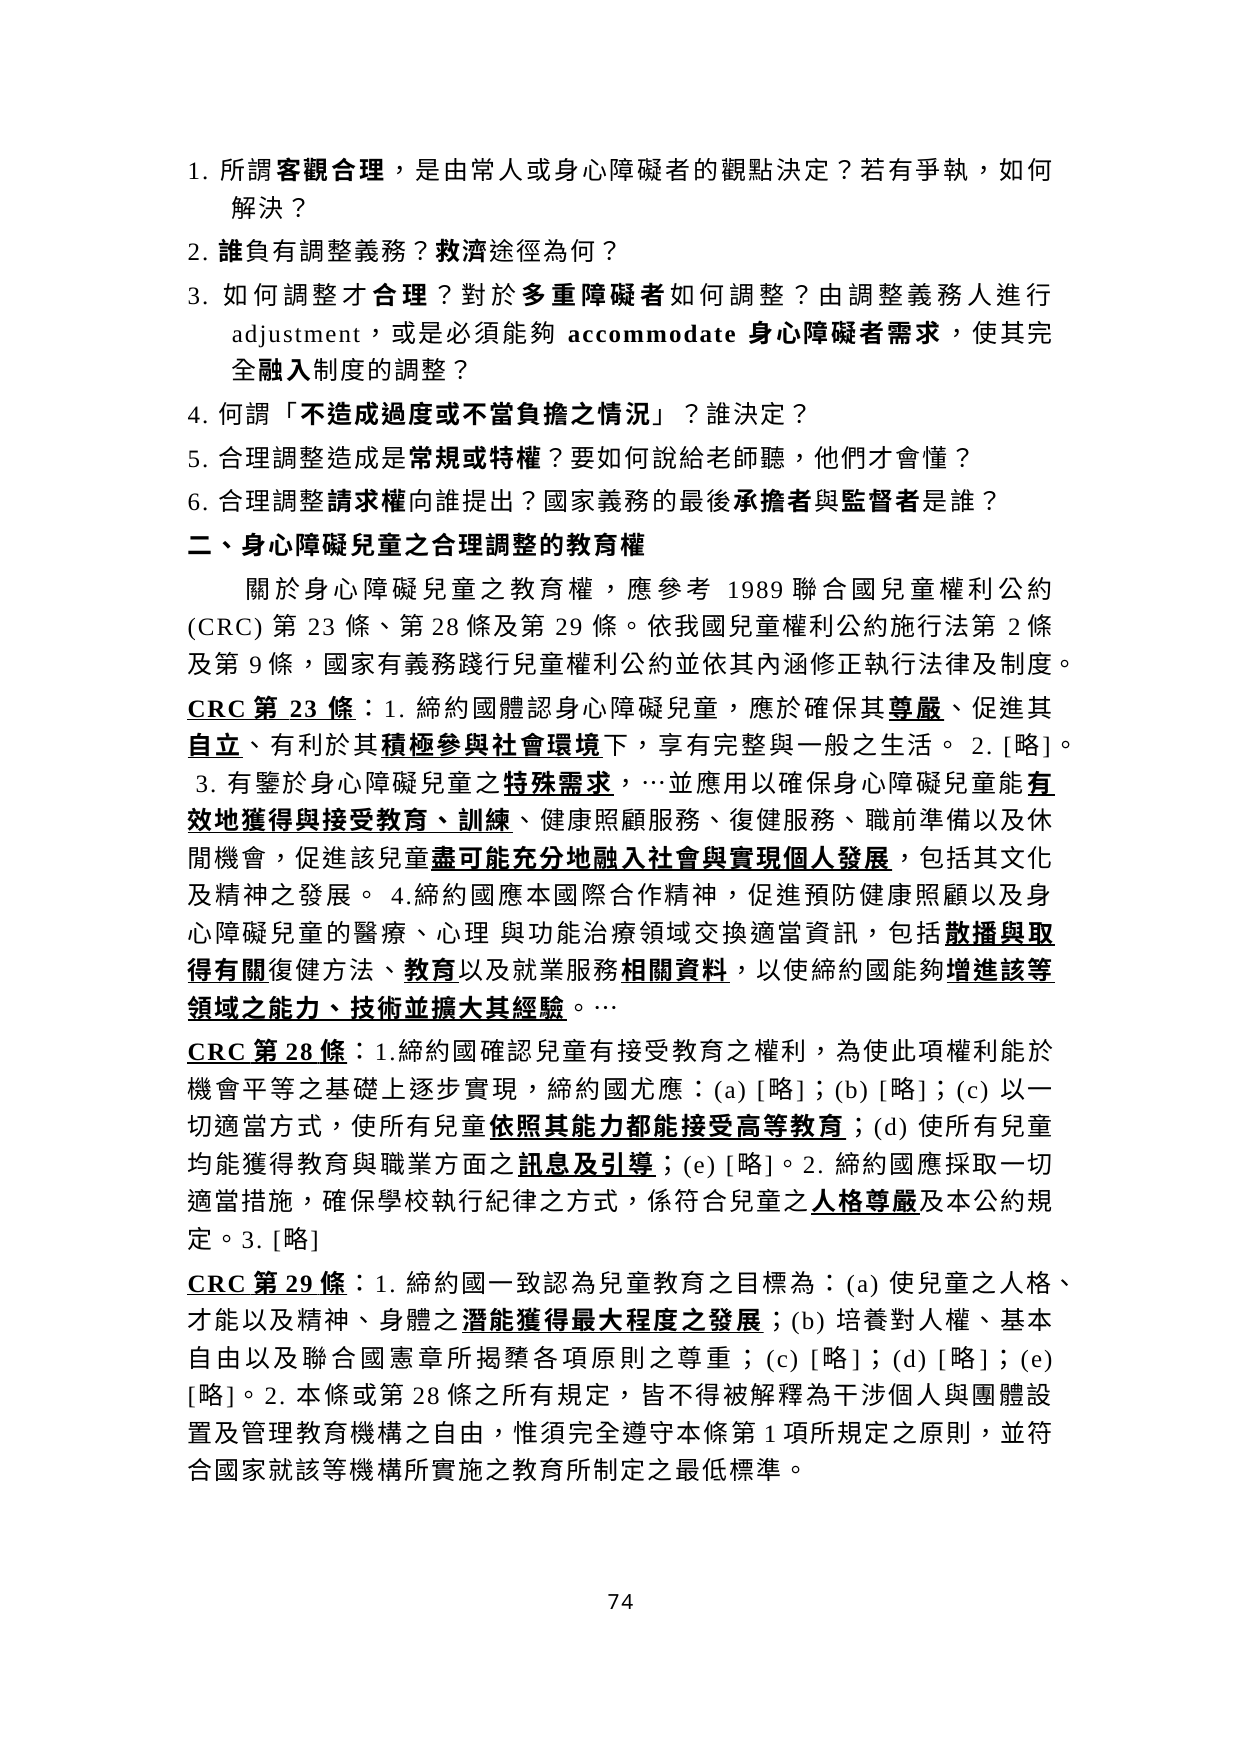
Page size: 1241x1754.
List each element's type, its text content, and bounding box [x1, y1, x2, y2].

text 關於身心障礙兒童之教育權，應參考 1989聯合國兒童權利公約 (CRC) 第 23 條、第28條及第 29 條。依我國兒童權利公約施行法第 2條及第 9條，國家有義務踐行兒童權利公約並依其內涵修正執行法律及制度。 [187, 569, 1053, 681]
text CRC第28條：1.締約國確認兒童有接受教育之權利，為使此項權利能於機會平等之基礎上逐步實現，締約國尤應：(a) [略]；(b) [略]；(c) 以一切適當方式，使所有兒童依照其能力都能接受高等教育；(d) 使所有兒童均能獲得教育與職業方面之訊息及引導；(e) [略]。2. 締約國應採取一切適當措施，確保學校執行紀律之方式，係符合兒童之人格尊嚴及本公約規定。3. [略] [187, 1031, 1053, 1256]
text 6. 合理調整請求權向誰提出？國家義務的最後承擔者與監督者是誰？ [187, 481, 1053, 519]
text 二、身心障礙兒童之合理調整的教育權 [187, 525, 1053, 562]
text CRC第 23 條：1. 締約國體認身心障礙兒童，應於確保其尊嚴、促進其自立、有利於其積極參與社會環境下，享有完整與一般之生活。 2. [略]。 3. 有鑒於身心障礙兒童之特殊需求，…並應用以確保身心障礙兒童能有效地獲得與接受教育、訓練、健康照顧服務、復健服務、職前準備以及休閒機會，促進該兒童盡可能充分地融入社會與實現個人發展，包括其文化及精神之發展。 4.締約國應本國際合作精神，促進預防健康照顧以及身心障礙兒童的醫療、心理 與功能治療領域交換適當資訊，包括散播與取得有關復健方法、教育以及就業服務相關資料，以使締約國能夠增進該等領域之能力、技術並擴大其經驗。… [187, 687, 1053, 1025]
text 2. 誰負有調整義務？救濟途徑為何？ [187, 231, 1053, 269]
text 4. 何謂「不造成過度或不當負擔之情況」？誰決定？ [187, 394, 1053, 431]
text 3. 如何調整才合理？對於多重障礙者如何調整？由調整義務人進行adjustment，或是必須能夠 accommodate 身心障礙者需求，使其完全融入制度的調整？ [187, 275, 1053, 387]
text 1. 所謂客觀合理，是由常人或身心障礙者的觀點決定？若有爭執，如何解決？ [187, 150, 1053, 225]
text CRC第29條：1. 締約國一致認為兒童教育之目標為：(a) 使兒童之人格、才能以及精神、身體之潛能獲得最大程度之發展；(b) 培養對人權、基本自由以及聯合國憲章所揭櫫各項原則之尊重；(c) [略]；(d) [略]；(e) [略]。2. 本條或第28條之所有規定，皆不得被解釋為干涉個人與團體設置及管理教育機構之自由，惟須完全遵守本條第1項所規定之原則，並符合國家就該等機構所實施之教育所制定之最低標準。 [187, 1262, 1053, 1487]
text 5. 合理調整造成是常規或特權？要如何說給老師聽，他們才會懂？ [187, 437, 1053, 475]
